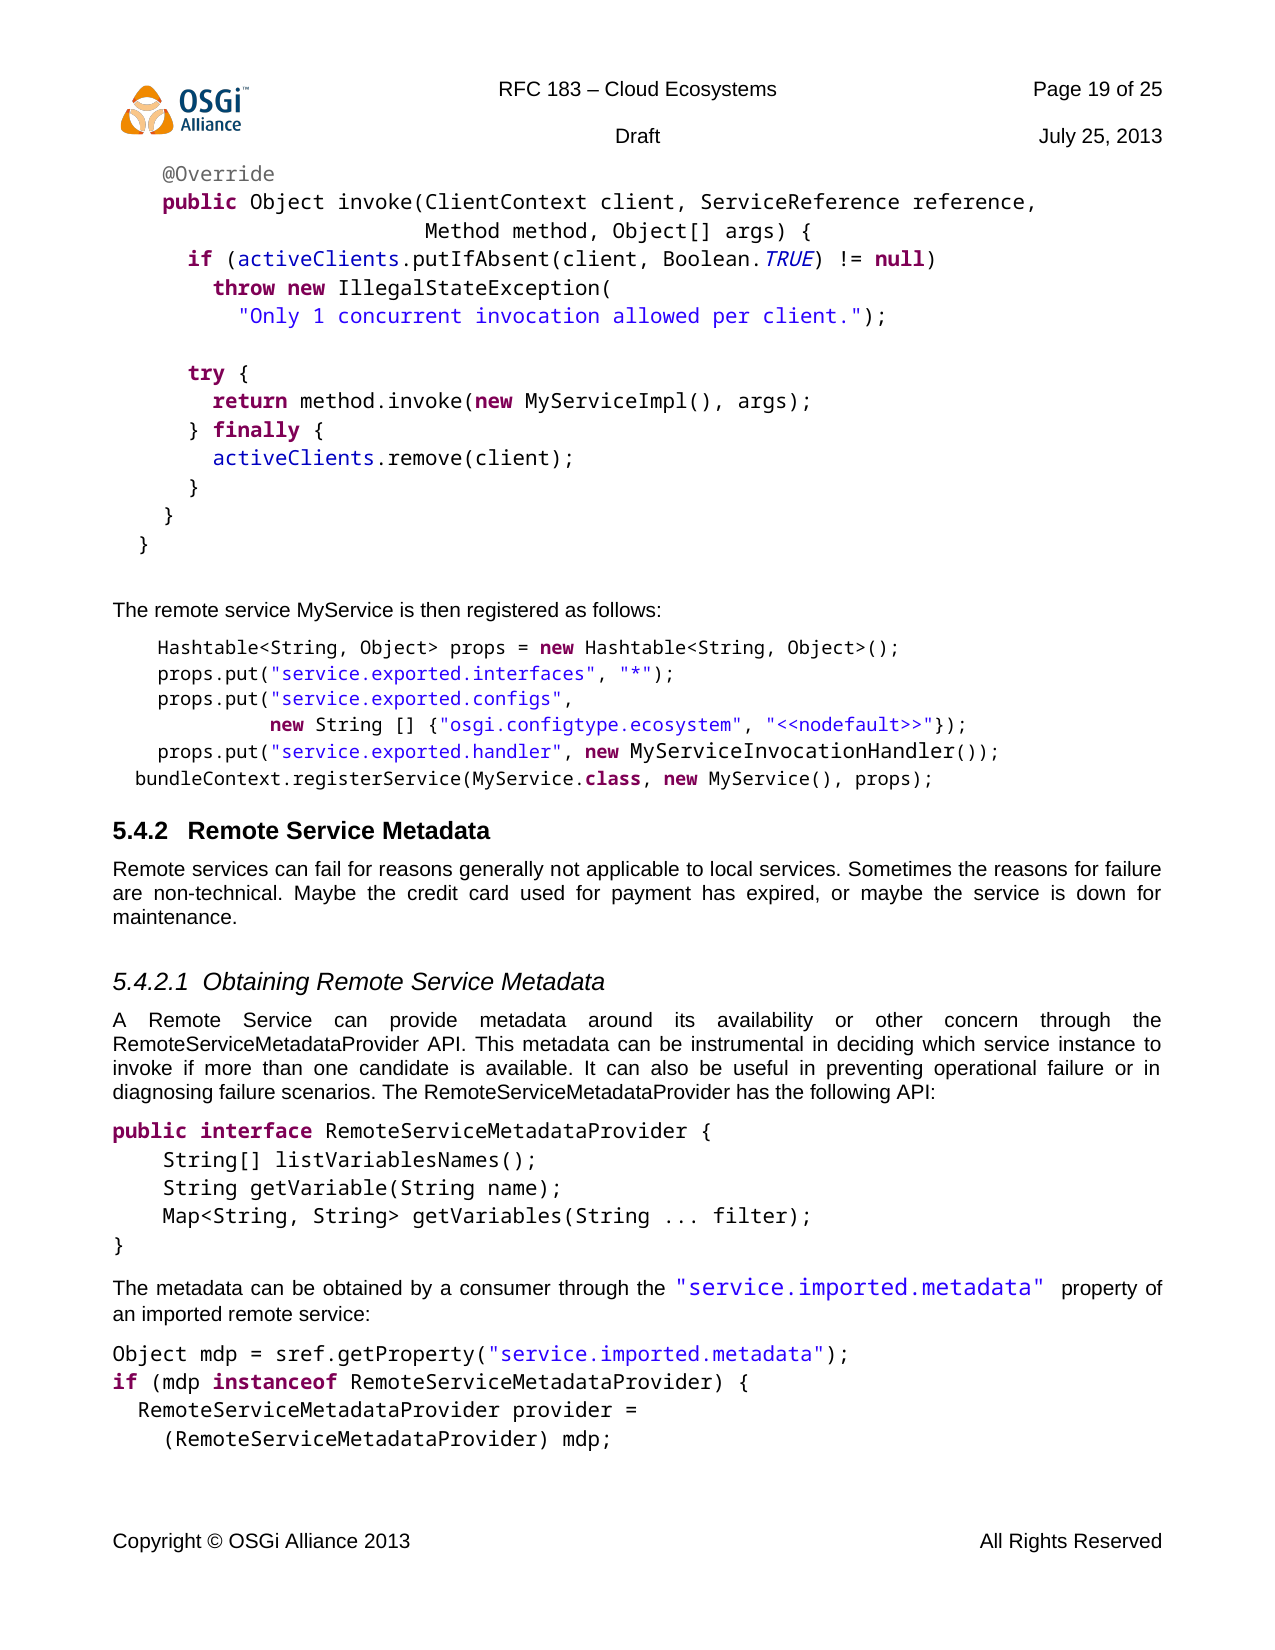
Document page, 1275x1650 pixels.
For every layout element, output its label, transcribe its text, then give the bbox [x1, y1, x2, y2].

text return method.invoke(new MyServiceImpl(), args); [112, 386, 1162, 415]
text } [112, 529, 1162, 557]
text Remote services can fail for reasons generally not applicable to local services. Sometimes the reasons for failure are non-technical. Maybe the credit card used for payment has expired, or maybe the service is down for maintenance. [112, 857, 1162, 929]
text if (activeClients.putIfAbsent(client, Boolean.TRUE) != null) [112, 244, 1162, 273]
text The metadata can be obtained by a consumer through the "service.imported.metadata" property of an imported remote service: [112, 1271, 1162, 1326]
text bundleContext.registerService(MyService.class, new MyService(), props); [112, 765, 1162, 791]
subtitle Remote Service Metadata [112, 816, 1162, 845]
text String[] listVariablesNames(); [112, 1145, 1162, 1173]
text Object mdp = sref.getProperty("service.imported.metadata"); [112, 1339, 1162, 1367]
text } [112, 472, 1162, 500]
text A Remote Service can provide metadata around its availability or other concern through the RemoteServiceMetadataProvider API. This metadata can be instrumental in deciding which service instance to invoke if more than one candidate is available. It can also be useful in preventing operational failure or in diagnosing failure scenarios. The RemoteServiceMetadataProvider has the following API: [112, 1008, 1162, 1104]
text if (mdp instanceof RemoteServiceMetadataProvider) { [112, 1367, 1162, 1396]
text } [112, 1230, 1162, 1258]
text RemoteServiceMetadataProvider provider = [112, 1396, 1162, 1424]
subtitle Obtaining Remote Service Metadata [112, 967, 1162, 995]
text (RemoteServiceMetadataProvider) mdp; [112, 1424, 1162, 1452]
text Map<String, String> getVariables(String ... filter); [112, 1202, 1162, 1230]
text props.put("service.exported.handler", new MyServiceInvocationHandler()); [112, 737, 1162, 765]
text "Only 1 concurrent invocation allowed per client."); [112, 301, 1162, 329]
text Hashtable<String, Object> props = new Hashtable<String, Object>(); [112, 634, 1162, 660]
text The remote service MyService is then registered as follows: [112, 598, 1162, 622]
text props.put("service.exported.interfaces", "*"); [112, 660, 1162, 686]
text public Object invoke(ClientContext client, ServiceReference reference, [112, 187, 1162, 216]
text Method method, Object[] args) { [112, 216, 1162, 244]
text public interface RemoteServiceMetadataProvider { [112, 1116, 1162, 1145]
text try { [112, 358, 1162, 386]
text } [112, 500, 1162, 529]
picture [113, 78, 257, 142]
text @Override [112, 159, 1162, 187]
text } finally { [112, 415, 1162, 443]
text new String [] {"osgi.configtype.ecosystem", "<<nodefault>>"}); [112, 711, 1162, 737]
text props.put("service.exported.configs", [112, 686, 1162, 711]
text activeClients.remove(client); [112, 443, 1162, 472]
text String getVariable(String name); [112, 1173, 1162, 1202]
text throw new IllegalStateException( [112, 273, 1162, 301]
